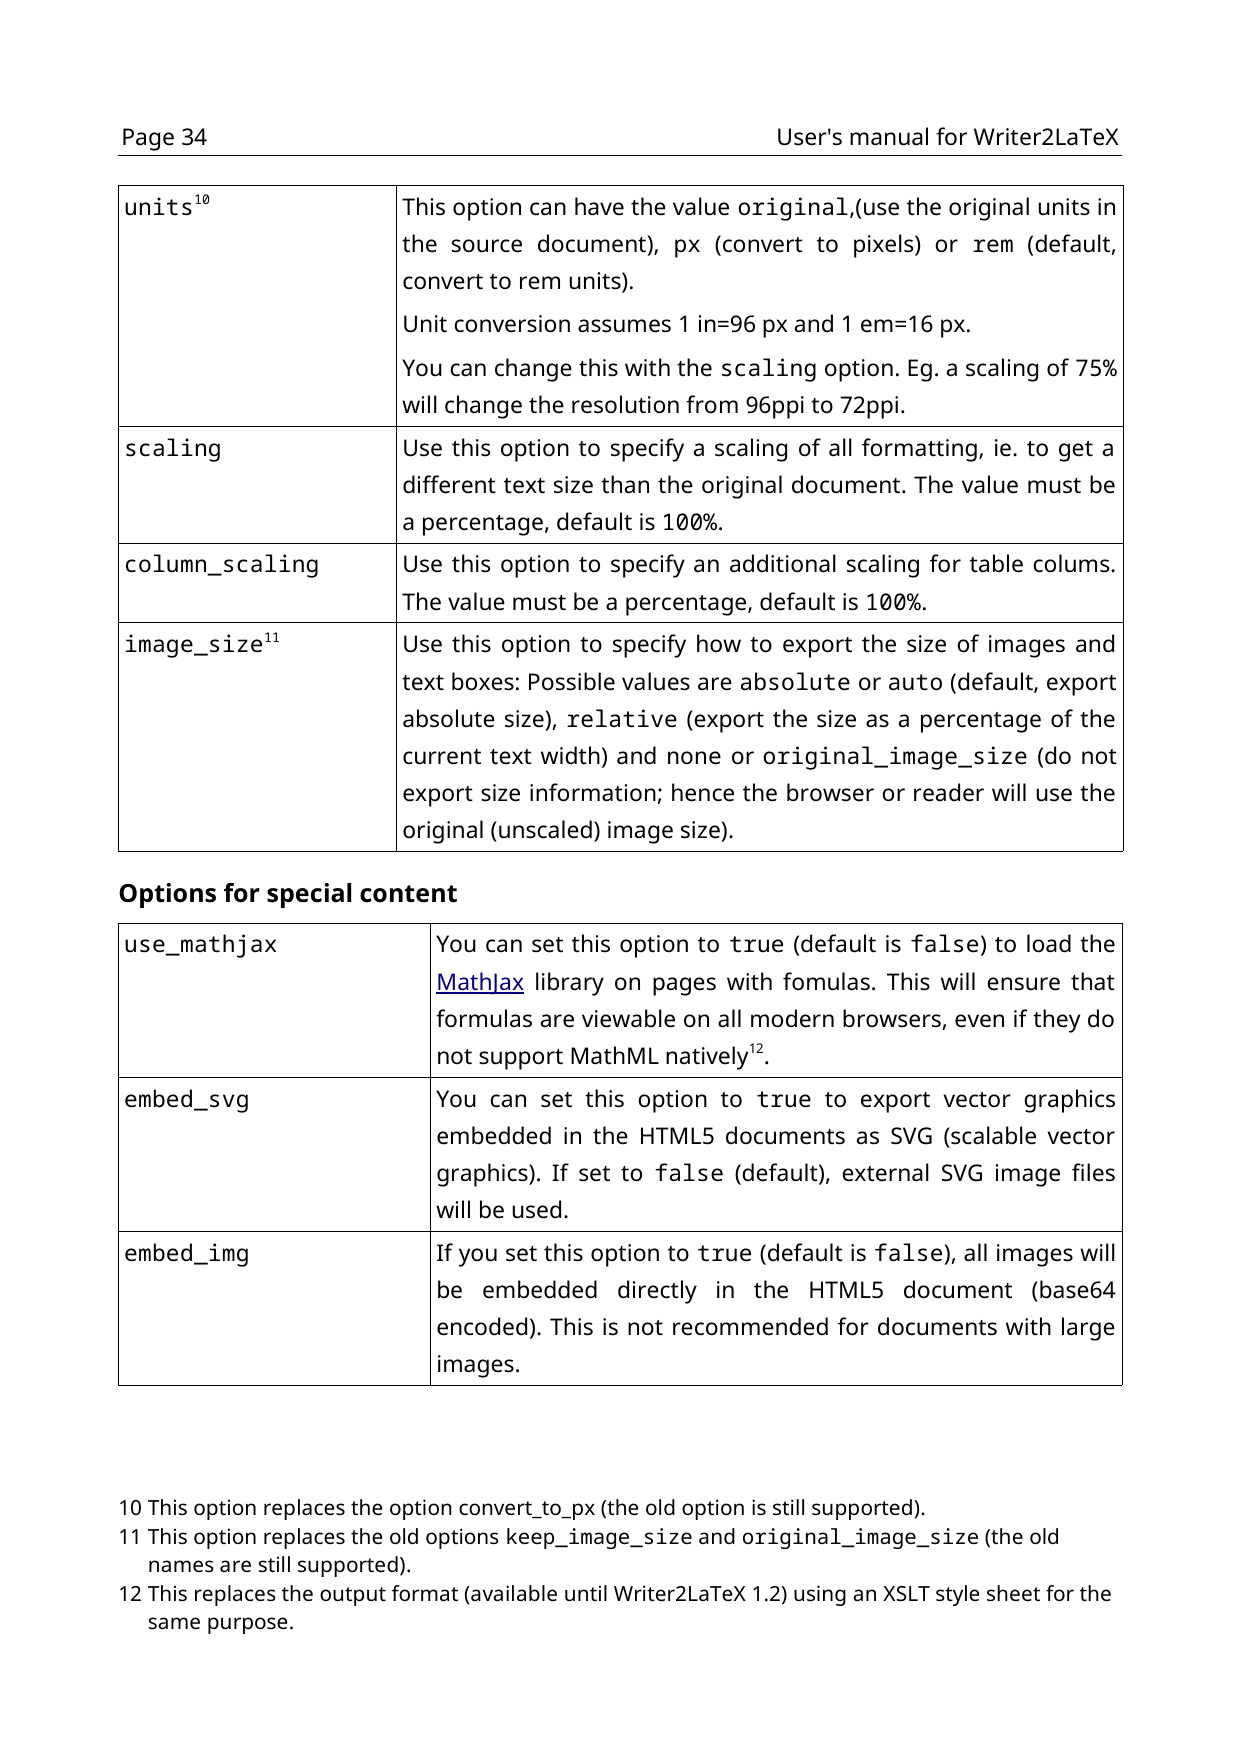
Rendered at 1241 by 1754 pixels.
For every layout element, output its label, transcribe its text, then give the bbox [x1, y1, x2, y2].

table_cell embed_svg [119, 1078, 430, 1231]
table_cell Use this option to specify a scaling of all formatting, ie. to get a different text size than the original document. The value must be a percentage, default is 100%. [397, 427, 1123, 543]
table_cell Use this option to specify how to export the size of images and text boxes: Possible values are absolute or auto (default, export absolute size), relative (export the size as a percentage of the current text width) and none or original_image_size (do not export size information; hence the browser or reader will use the original (unscaled) image size). [397, 623, 1123, 851]
table_header units [119, 186, 396, 426]
table_cell column_scaling [119, 544, 396, 622]
table_header This option can have the value original,(use the original units in the source document), px (convert to pixels) or rem (default, convert to rem units). Unit conversion assumes 1 in=96 px and 1 em=16 px. You can change this with the scaling option. Eg. a scaling of 75% will change the resolution from 96ppi to 72ppi. [397, 186, 1123, 426]
table_cell You can set this option to true to export vector graphics embedded in the HTML5 documents as SVG (scalable vector graphics). If set to false (default), external SVG image files will be used. [431, 1078, 1122, 1231]
subtitle Options for special content [118, 876, 1122, 910]
table_cell If you set this option to true (default is false), all images will be embedded directly in the HTML5 document (base64 encoded). This is not recommended for documents with large images. [431, 1232, 1122, 1385]
table_cell scaling [119, 427, 396, 543]
table_header use_mathjax [119, 924, 430, 1077]
table_cell Use this option to specify an additional scaling for table colums. The value must be a percentage, default is 100%. [397, 544, 1123, 622]
table_cell image_size [119, 623, 396, 851]
table_cell embed_img [119, 1232, 430, 1385]
table_header You can set this option to true (default is false) to load the MathJax library on pages with fomulas. This will ensure that formulas are viewable on all modern browsers, even if they do not support MathML natively. [431, 924, 1122, 1077]
